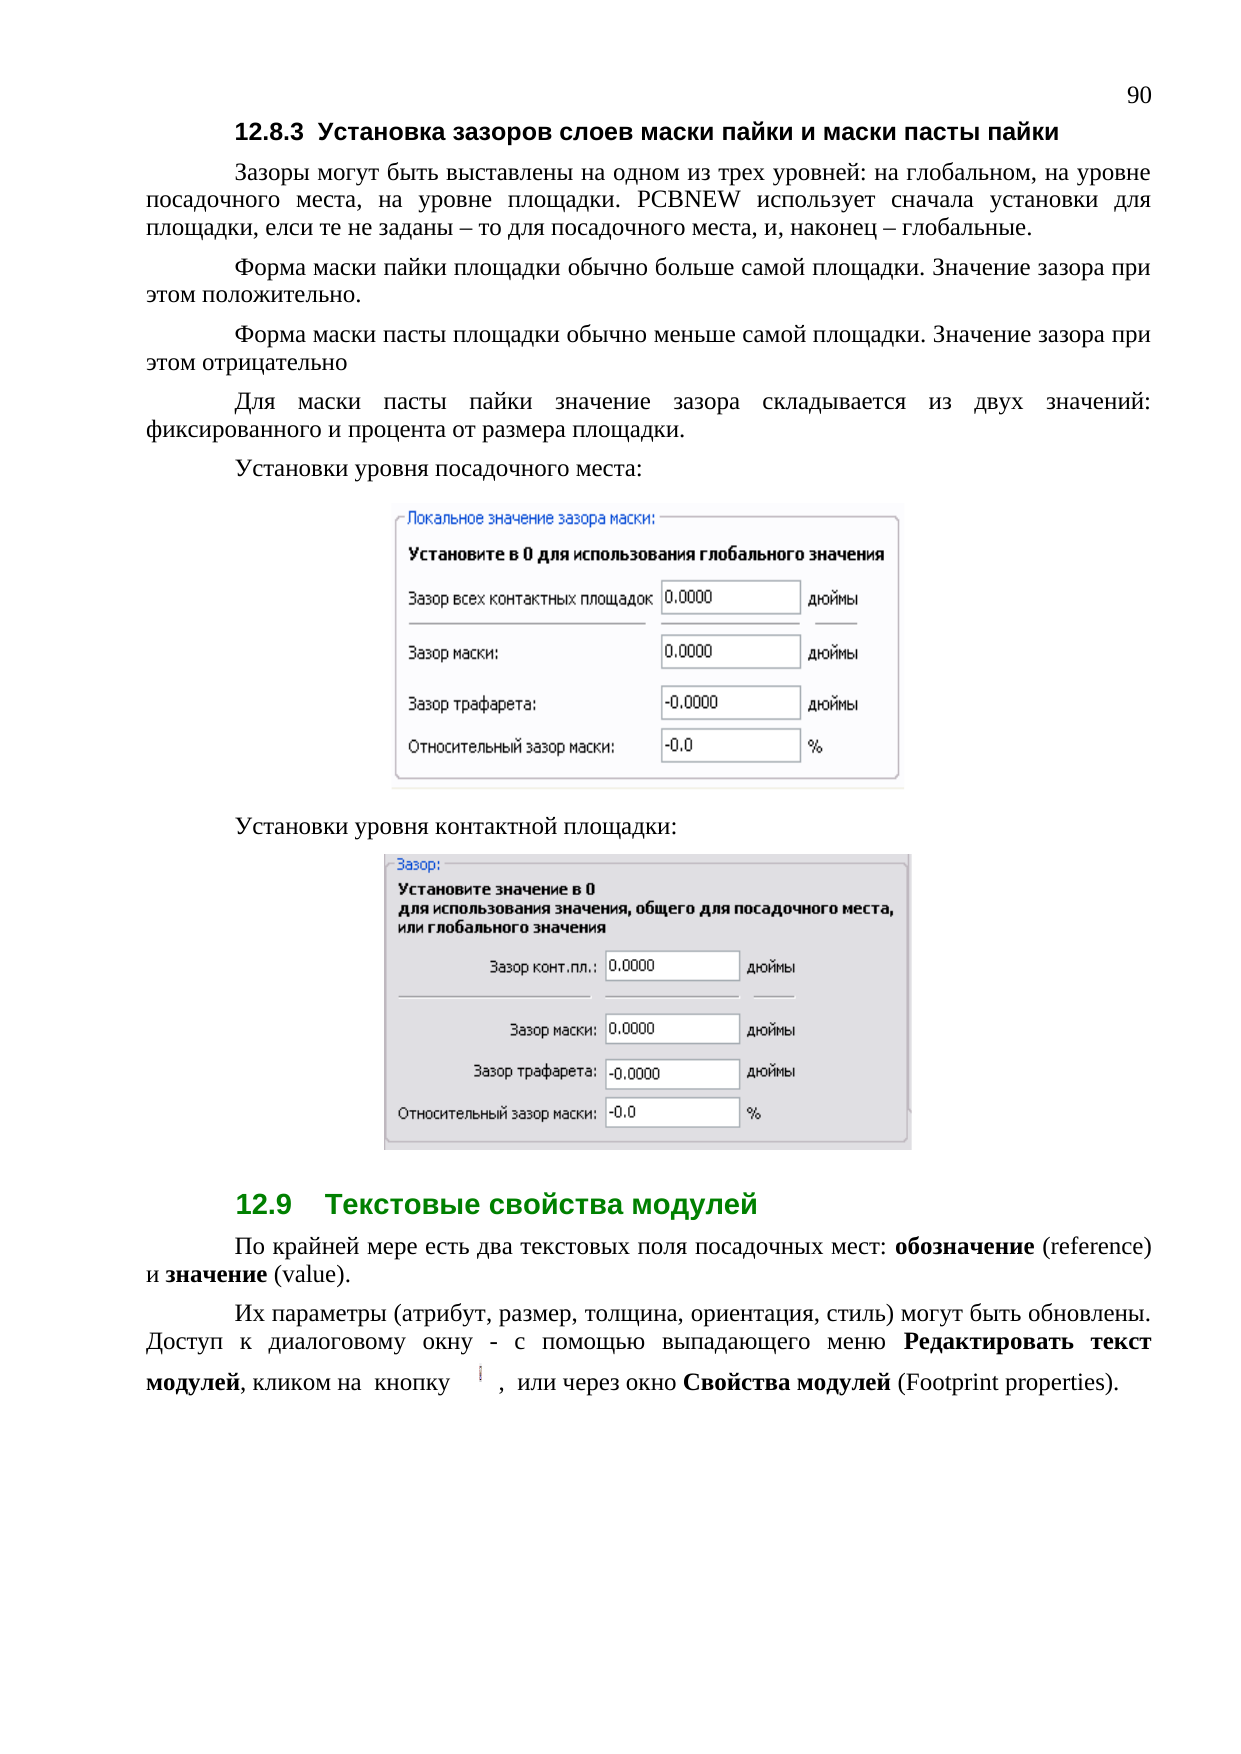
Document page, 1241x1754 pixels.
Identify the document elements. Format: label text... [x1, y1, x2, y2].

text Для маски пасты пайки значение зазора складывается из двух значений: фиксированного и процента от размера площадки. [146, 387, 1152, 442]
text Установки уровня посадочного места: [146, 454, 1152, 482]
picture [384, 854, 912, 1150]
subtitle Установка зазоров слоев маски пайки и маски пасты пайки [146, 118, 1152, 146]
text Форма маски пасты площадки обычно меньше самой площадки. Значение зазора при этом отрицательно [146, 320, 1152, 375]
text По крайней мере есть два текстовых поля посадочных мест: обозначение (reference) и значение (value). [146, 1232, 1152, 1288]
text Форма маски пайки площадки обычно больше самой площадки. Значение зазора при этом положительно. [146, 253, 1152, 308]
subtitle Текстовые свойства модулей [146, 1188, 1152, 1221]
picture [391, 503, 905, 791]
text Их параметры (атрибут, размер, толщина, ориентация, стиль) могут быть обновлены. Доступ к диалоговому окну - с помощью выпадающего меню Редактировать текст модулей, кликом на кнопку , или через окно Свойства модулей (Footprint properties). [146, 1299, 1152, 1396]
text Установки уровня контактной площадки: [146, 812, 1152, 839]
text Зазоры могут быть выставлены на одном из трех уровней: на глобальном, на уровне посадочного места, на уровне площадки. PCBNEW использует сначала установки для площадки, елси те не заданы – то для посадочного места, и, наконец – глобальные. [146, 158, 1152, 241]
